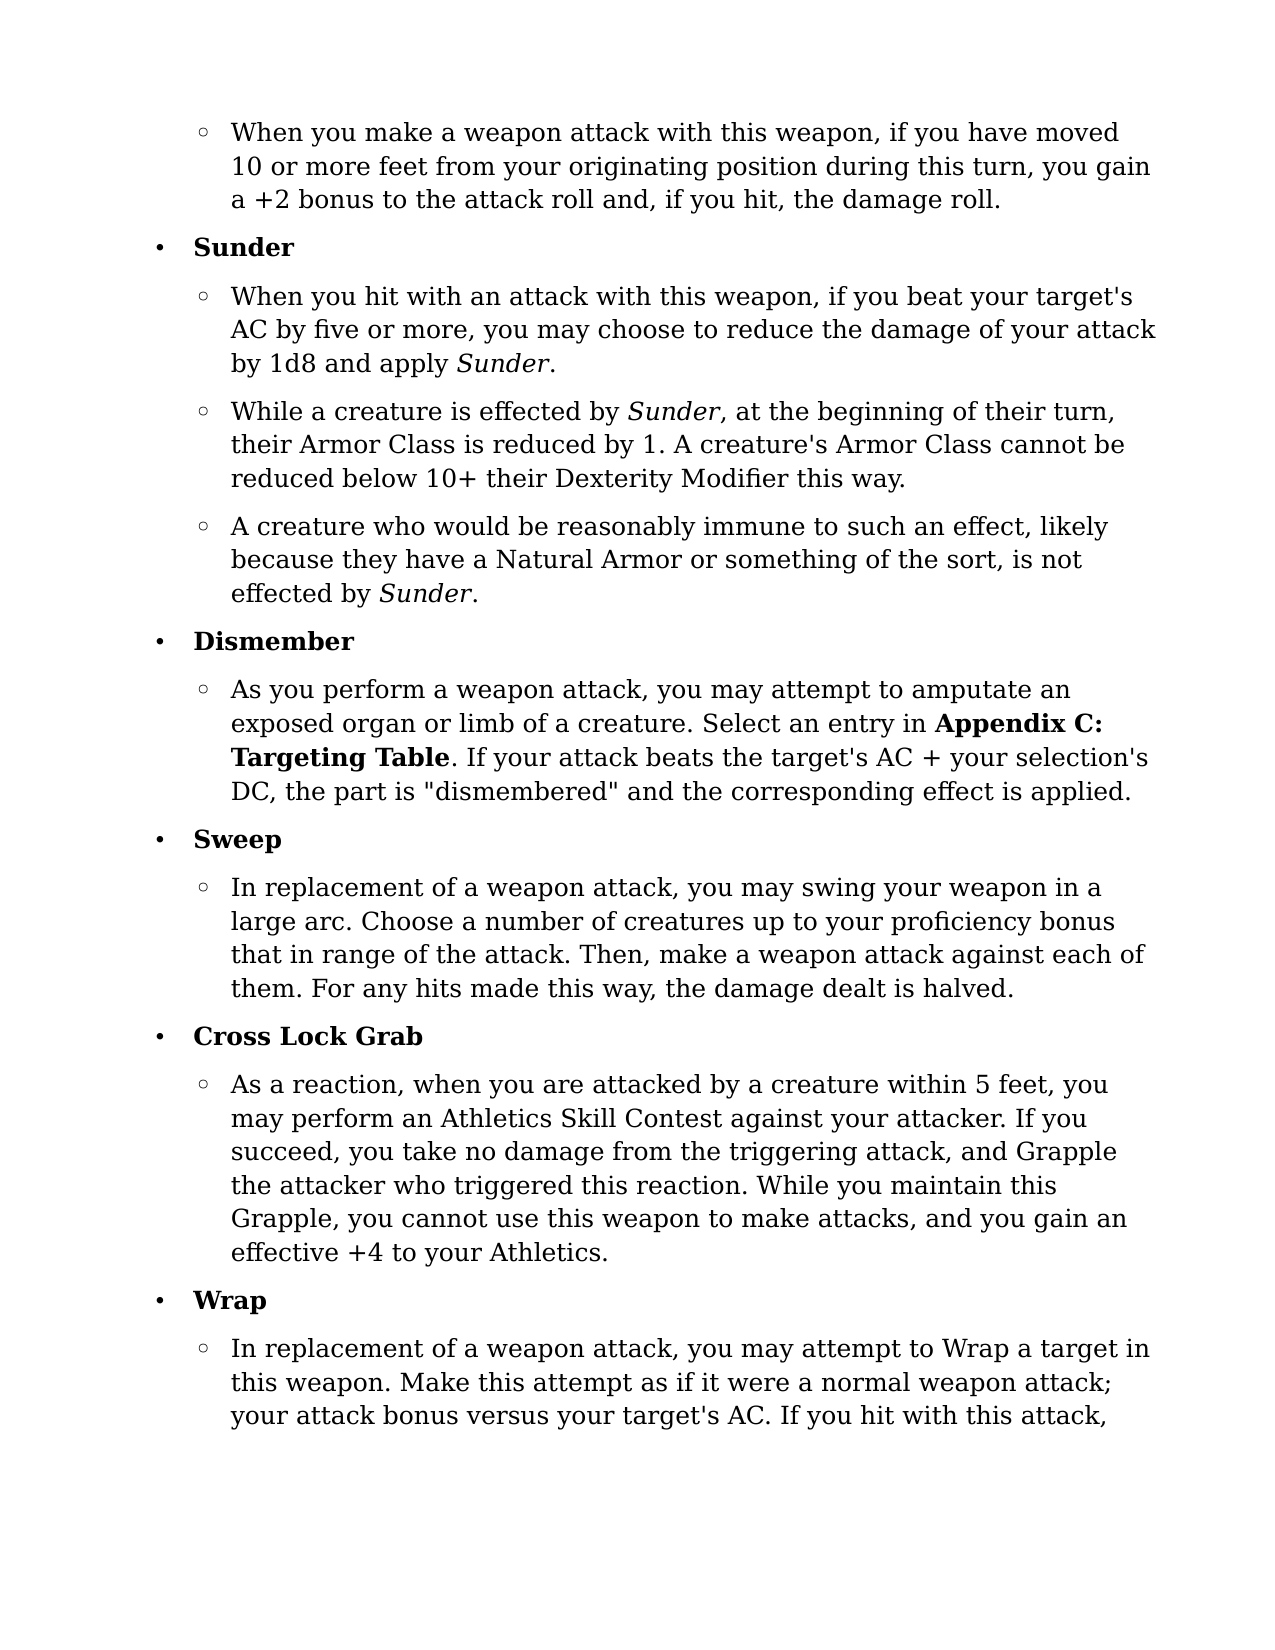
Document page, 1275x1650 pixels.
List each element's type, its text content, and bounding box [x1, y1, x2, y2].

list Wrap [156, 1286, 1157, 1315]
list Dismember [156, 627, 1157, 657]
list Cross Lock Grab [156, 1022, 1157, 1051]
list As you perform a weapon attack, you may attempt to amputate an exposed organ or limb of a creature. Select an entry in Appendix C: Targeting Table. If your attack beats the target's AC + your selection's DC, the part is "dismembered" and the corresponding effect is applied. [193, 676, 1157, 806]
list As a reaction, when you are attacked by a creature within 5 feet, you may perform an Athletics Skill Contest against your attacker. If you succeed, you take no damage from the triggering attack, and Grapple the attacker who triggered this reaction. While you maintain this Grapple, you cannot use this weapon to make attacks, and you gain an effective +4 to your Athletics. [193, 1070, 1157, 1267]
list In replacement of a weapon attack, you may swing your weapon in a large arc. Choose a number of creatures up to your proficiency bonus that in range of the attack. Then, make a weapon attack against each of them. For any hits made this way, the damage dealt is halved. [193, 873, 1157, 1003]
list While a creature is effected by Sunder, at the beginning of their turn, their Armor Class is reduced by 1. A creature's Armor Class cannot be reduced below 10+ their Dexterity Modifier this way. [193, 397, 1157, 493]
list Sweep [156, 825, 1157, 854]
list When you hit with an attack with this weapon, if you beat your target's AC by five or more, you may choose to reduce the damage of your attack by 1d8 and apply Sunder. [193, 282, 1157, 378]
list In replacement of a weapon attack, you may attempt to Wrap a target in this weapon. Make this attempt as if it were a normal weapon attack; your attack bonus versus your target's AC. If you hit with this attack, [193, 1334, 1157, 1431]
list Sunder [156, 233, 1157, 263]
list When you make a weapon attack with this weapon, if you have moved 10 or more feet from your originating position during this turn, you gain a +2 bonus to the attack roll and, if you hit, the damage roll. [193, 118, 1157, 214]
list A creature who would be reasonably immune to such an effect, likely because they have a Natural Armor or something of the sort, is not effected by Sunder. [193, 512, 1157, 608]
